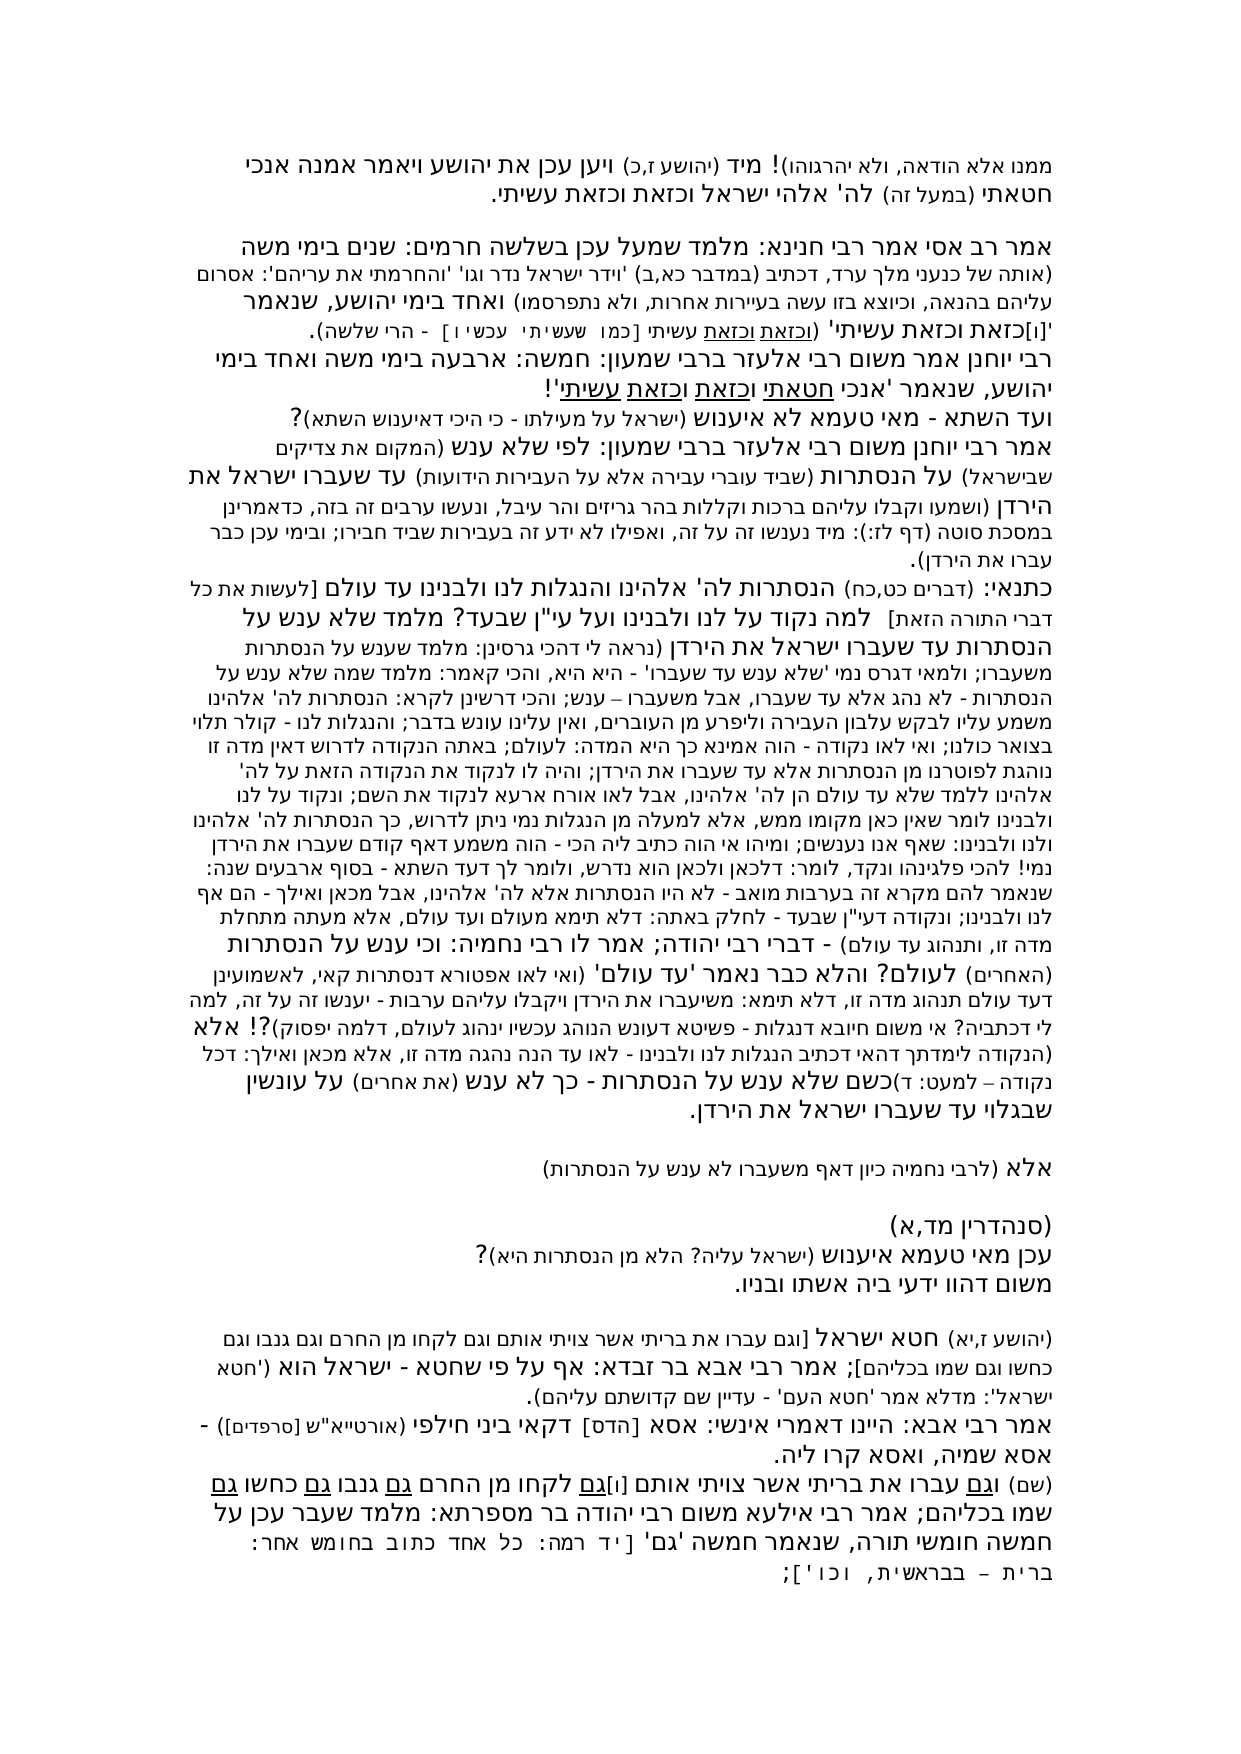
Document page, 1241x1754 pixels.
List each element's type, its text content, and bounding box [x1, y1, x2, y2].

text כתנאי: (דברים כט,כח) הנסתרות לה' אלהינו והנגלות לנו ולבנינו עד עולם [לעשות את כל דברי התורה הזאת] למה נקוד על לנו ולבנינו ועל עי"ן שבעד? מלמד שלא ענש על הנסתרות עד שעברו ישראל את הירדן (נראה לי דהכי גרסינן: מלמד שענש על הנסתרות משעברו; ולמאי דגרס נמי 'שלא ענש עד שעברו' - היא היא, והכי קאמר: מלמד שמה שלא ענש על הנסתרות - לא נהג אלא עד שעברו, אבל משעברו – ענש; והכי דרשינן לקרא: הנסתרות לה' אלהינו משמע עליו לבקש עלבון העבירה וליפרע מן העוברים, ואין עלינו עונש בדבר; והנגלות לנו - קולר תלוי בצואר כולנו; ואי לאו נקודה - הוה אמינא כך היא המדה: לעולם; באתה הנקודה לדרוש דאין מדה זו נוהגת לפוטרנו מן הנסתרות אלא עד שעברו את הירדן; והיה לו לנקוד את הנקודה הזאת על לה' אלהינו ללמד שלא עד עולם הן לה' אלהינו, אבל לאו אורח ארעא לנקוד את השם; ונקוד על לנו ולבנינו לומר שאין כאן מקומו ממש, אלא למעלה מן הנגלות נמי ניתן לדרוש, כך הנסתרות לה' אלהינו ולנו ולבנינו: שאף אנו נענשים; ומיהו אי הוה כתיב ליה הכי - הוה משמע דאף קודם שעברו את הירדן נמי! להכי פלגינהו ונקד, לומר: דלכאן ולכאן הוא נדרש, ולומר לך דעד השתא - בסוף ארבעים שנה: שנאמר להם מקרא זה בערבות מואב - לא היו הנסתרות אלא לה' אלהינו, אבל מכאן ואילך - הם אף לנו ולבנינו; ונקודה דעי"ן שבעד - לחלק באתה: דלא תימא מעולם ועד עולם, אלא מעתה מתחלת מדה זו, ותנהוג עד עולם) - דברי רבי יהודה; אמר לו רבי נחמיה: וכי ענש על הנסתרות (האחרים) לעולם? והלא כבר נאמר 'עד עולם' (ואי לאו אפטורא דנסתרות קאי, לאשמועינן דעד עולם תנהוג מדה זו, דלא תימא: משיעברו את הירדן ויקבלו עליהם ערבות - יענשו זה על זה, למה לי דכתביה? אי משום חיובא דנגלות - פשיטא דעונש הנוהג עכשיו ינהוג לעולם, דלמה יפסוק)?! אלא (הנקודה לימדתך דהאי דכתיב הנגלות לנו ולבנינו - לאו עד הנה נהגה מדה זו, אלא מכאן ואילך: דכל נקודה – למעט: ד)כשם שלא ענש על הנסתרות - כך לא ענש (את אחרים) על עונשין שבגלוי עד שעברו ישראל את הירדן. [187, 573, 1053, 1124]
text אמר רב אסי אמר רבי חנינא: מלמד שמעל עכן בשלשה חרמים: שנים בימי משה (אותה של כנעני מלך ערד, דכתיב (במדבר כא,ב) 'וידר ישראל נדר וגו' 'והחרמתי את עריהם': אסרום עליהם בהנאה, וכיוצא בזו עשה בעיירות אחרות, ולא נתפרסמו) ואחד בימי יהושע, שנאמר '[ו]כזאת וכזאת עשיתי' (וכזאת וכזאת עשיתי [כמו שעשיתי עכשיו] - הרי שלשה). [187, 233, 1053, 345]
text (סנהדרין מד,א) [187, 1211, 1053, 1240]
text ועד השתא - מאי טעמא לא איענוש (ישראל על מעילתו - כי היכי דאיענוש השתא)? [187, 403, 1053, 432]
text אמר רבי יוחנן משום רבי אלעזר ברבי שמעון: לפי שלא ענש (המקום את צדיקים שבישראל) על הנסתרות (שביד עוברי עבירה אלא על העבירות הידועות) עד שעברו ישראל את הירדן (ושמעו וקבלו עליהם ברכות וקללות בהר גריזים והר עיבל, ונעשו ערבים זה בזה, כדאמרינן במסכת סוטה (דף לז:): מיד נענשו זה על זה, ואפילו לא ידע זה בעבירות שביד חבירו; ובימי עכן כבר עברו את הירדן). [187, 432, 1053, 573]
text (שם) וגם עברו את בריתי אשר צויתי אותם [ו]גם לקחו מן החרם גם גנבו גם כחשו גם שמו בכליהם; אמר רבי אילעא משום רבי יהודה בר מספרתא: מלמד שעבר עכן על חמשה חומשי תורה, שנאמר חמשה 'גם' [יד רמה: כל אחד כתוב בחומש אחר: ברית – בבראשית, וכו']; [187, 1469, 1053, 1587]
text ממנו אלא הודאה, ולא יהרגוהו)! מיד (יהושע ז,כ) ויען עכן את יהושע ויאמר אמנה אנכי חטאתי (במעל זה) לה' אלהי ישראל וכזאת וכזאת עשיתי. [187, 150, 1053, 208]
text אלא (לרבי נחמיה כיון דאף משעברו לא ענש על הנסתרות) [187, 1153, 1053, 1182]
text (יהושע ז,יא) חטא ישראל [וגם עברו את בריתי אשר צויתי אותם וגם לקחו מן החרם וגם גנבו וגם כחשו וגם שמו בכליהם]; אמר רבי אבא בר זבדא: אף על פי שחטא - ישראל הוא ('חטא ישראל': מדלא אמר 'חטא העם' - עדיין שם קדושתם עליהם). [187, 1323, 1053, 1410]
text משום דהוו ידעי ביה אשתו ובניו. [187, 1269, 1053, 1299]
text עכן מאי טעמא איענוש (ישראל עליה? הלא מן הנסתרות היא)? [187, 1240, 1053, 1269]
text אמר רבי אבא: היינו דאמרי אינשי: אסא [הדס] דקאי ביני חילפי (אורטייא"ש [סרפדים]) - אסא שמיה, ואסא קרו ליה. [187, 1410, 1053, 1469]
text רבי יוחנן אמר משום רבי אלעזר ברבי שמעון: חמשה: ארבעה בימי משה ואחד בימי יהושע, שנאמר 'אנכי חטאתי וכזאת וכזאת עשיתי'! [187, 345, 1053, 403]
